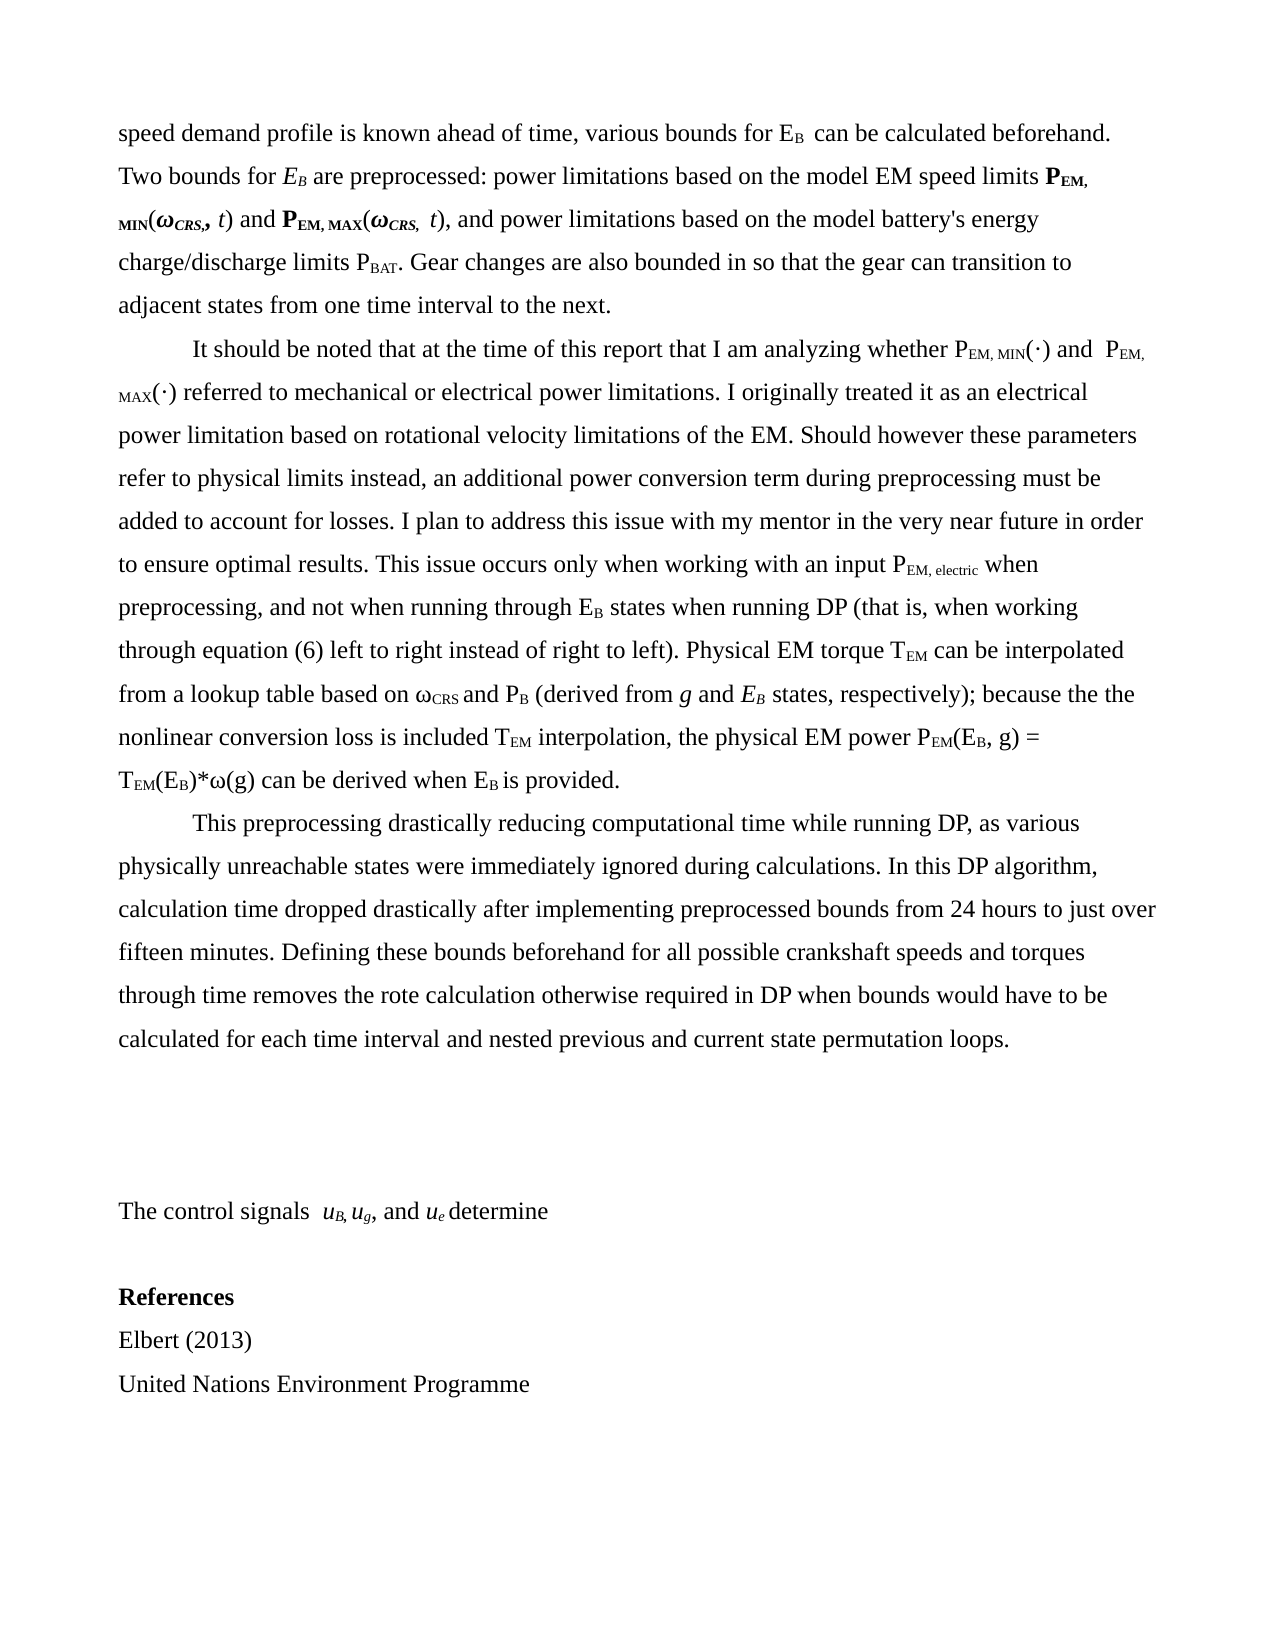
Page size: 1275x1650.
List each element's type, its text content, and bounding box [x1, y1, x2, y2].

text United Nations Environment Programme [118, 1369, 1157, 1397]
text This preprocessing drastically reducing computational time while running DP, as various physically unreachable states were immediately ignored during calculations. In this DP algorithm, calculation time dropped drastically after implementing preprocessed bounds from 24 hours to just over fifteen minutes. Defining these bounds beforehand for all possible crankshaft speeds and torques through time removes the rote calculation otherwise required in DP when bounds would have to be calculated for each time interval and nested previous and current state permutation loops. [118, 808, 1157, 1052]
text speed demand profile is known ahead of time, various bounds for EB can be calculated beforehand. Two bounds for EB are preprocessed: power limitations based on the model EM speed limits PEM, MIN(ωCRS,, t) and PEM, MAX(ωCRS, t), and power limitations based on the model battery's energy charge/discharge limits PBAT. Gear changes are also bounded in so that the gear can transition to adjacent states from one time interval to the next. [118, 118, 1157, 319]
text Elbert (2013) [118, 1326, 1157, 1354]
text It should be noted that at the time of this report that I am analyzing whether PEM, MIN(·) and PEM, MAX(·) referred to mechanical or electrical power limitations. I originally treated it as an electrical power limitation based on rotational velocity limitations of the EM. Should however these parameters refer to physical limits instead, an additional power conversion term during preprocessing must be added to account for losses. I plan to address this issue with my mentor in the very near future in order to ensure optimal results. This issue occurs only when working with an input PEM, electric when preprocessing, and not when running through EB states when running DP (that is, when working through equation (6) left to right instead of right to left). Physical EM torque TEM can be interpolated from a lookup table based on ωCRS and PB (derived from g and EB states, respectively); because the the nonlinear conversion loss is included TEM interpolation, the physical EM power PEM(EB, g) = TEM(EB)*ω(g) can be derived when EB is provided. [118, 334, 1157, 794]
text The control signals uB, ug, and ue determine [118, 1196, 1157, 1225]
text References [118, 1282, 1157, 1311]
